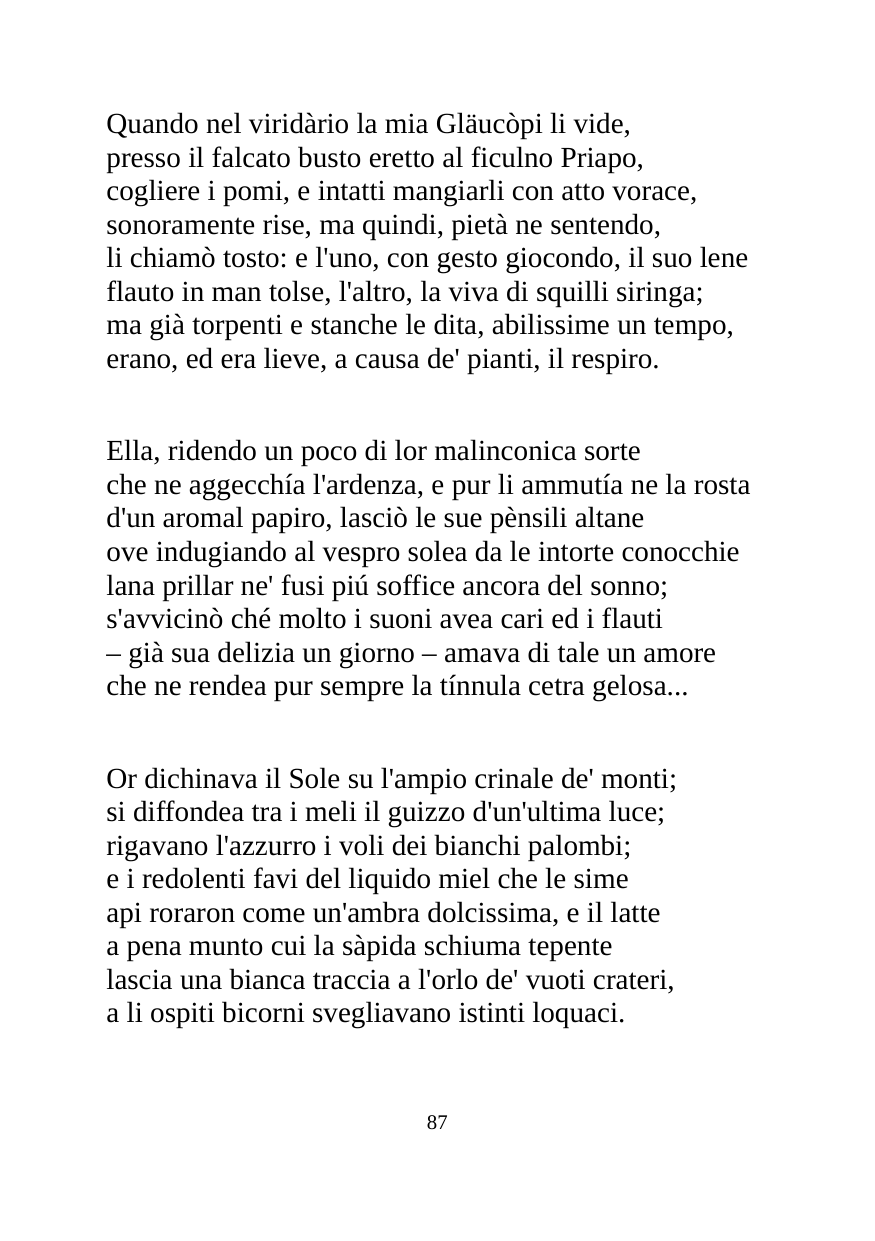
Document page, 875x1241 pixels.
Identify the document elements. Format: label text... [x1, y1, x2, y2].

text Ella, ridendo un poco di lor malinconica sorte che ne aggecchía l'ardenza, e pur li ammutía ne la rosta d'un aromal papiro, lasciò le sue pènsili altane ove indugiando al vespro solea da le intorte conocchie lana prillar ne' fusi piú soffice ancora del sonno; s'avvicinò ché molto i suoni avea cari ed i flauti – già sua delizia un giorno – amava di tale un amore che ne rendea pur sempre la tínnula cetra gelosa... [106, 433, 768, 702]
text Quando nel viridàrio la mia Gläucòpi li vide, presso il falcato busto eretto al ficulno Priapo, cogliere i pomi, e intatti mangiarli con atto vorace, sonoramente rise, ma quindi, pietà ne sentendo, li chiamò tosto: e l'uno, con gesto giocondo, il suo lene flauto in man tolse, l'altro, la viva di squilli siringa; ma già torpenti e stanche le dita, abilissime un tempo, erano, ed era lieve, a causa de' pianti, il respiro. [106, 106, 768, 374]
text Or dichinava il Sole su l'ampio crinale de' monti; si diffondea tra i meli il guizzo d'un'ultima luce; rigavano l'azzurro i voli dei bianchi palombi; e i redolenti favi del liquido miel che le sime api roraron come un'ambra dolcissima, e il latte a pena munto cui la sàpida schiuma tepente lascia una bianca traccia a l'orlo de' vuoti crateri, a li ospiti bicorni svegliavano istinti loquaci. [106, 761, 768, 1029]
